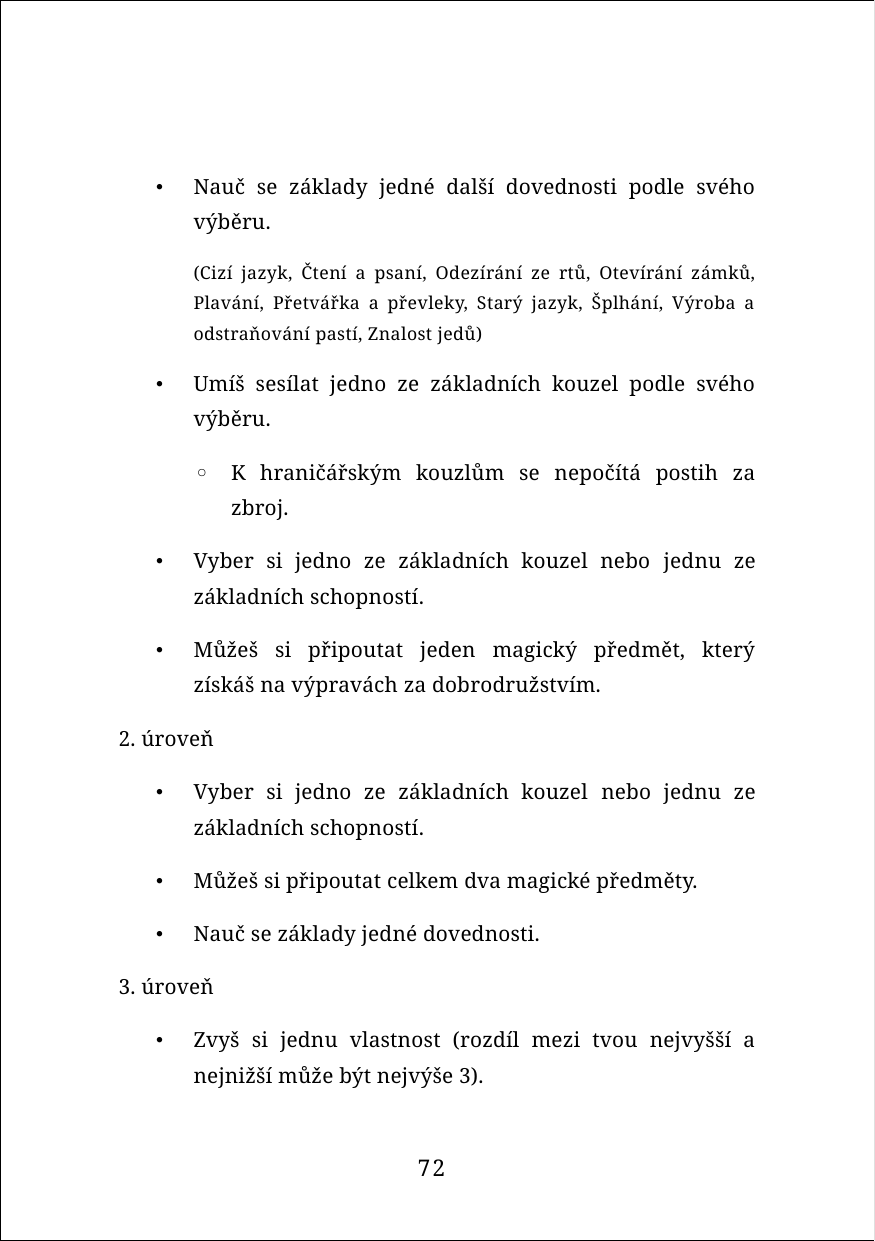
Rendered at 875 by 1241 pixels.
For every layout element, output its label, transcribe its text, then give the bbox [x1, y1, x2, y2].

list Můžeš si připoutat celkem dva magické předměty. [156, 866, 756, 894]
list Umíš sesílat jedno ze základních kouzel podle svého výběru. [156, 369, 756, 433]
list Můžeš si připoutat jeden magický předmět, který získáš na výpravách za dobrodružstvím. [156, 635, 756, 699]
list Vyber si jedno ze základních kouzel nebo jednu ze základních schopností. [156, 546, 756, 610]
text 3. úroveň [118, 972, 756, 1001]
text 2. úroveň [118, 724, 756, 752]
list Zvyš si jednu vlastnost (rozdíl mezi tvou nejvyšší a nejnižší může být nejvýše 3). [156, 1026, 756, 1089]
list Nauč se základy jedné další dovednosti podle svého výběru. [156, 172, 756, 236]
list K hraničářským kouzlům se nepočítá postih za zbroj. [193, 458, 756, 522]
list Nauč se základy jedné dovednosti. [156, 919, 756, 947]
list (Cizí jazyk, Čtení a psaní, Odezírání ze rtů, Otevírání zámků, Plavání, Přetvářka a převleky, Starý jazyk, Šplhání, Výroba a odstraňování pastí, Znalost jedů) [156, 261, 756, 345]
list Vyber si jedno ze základních kouzel nebo jednu ze základních schopností. [156, 777, 756, 841]
